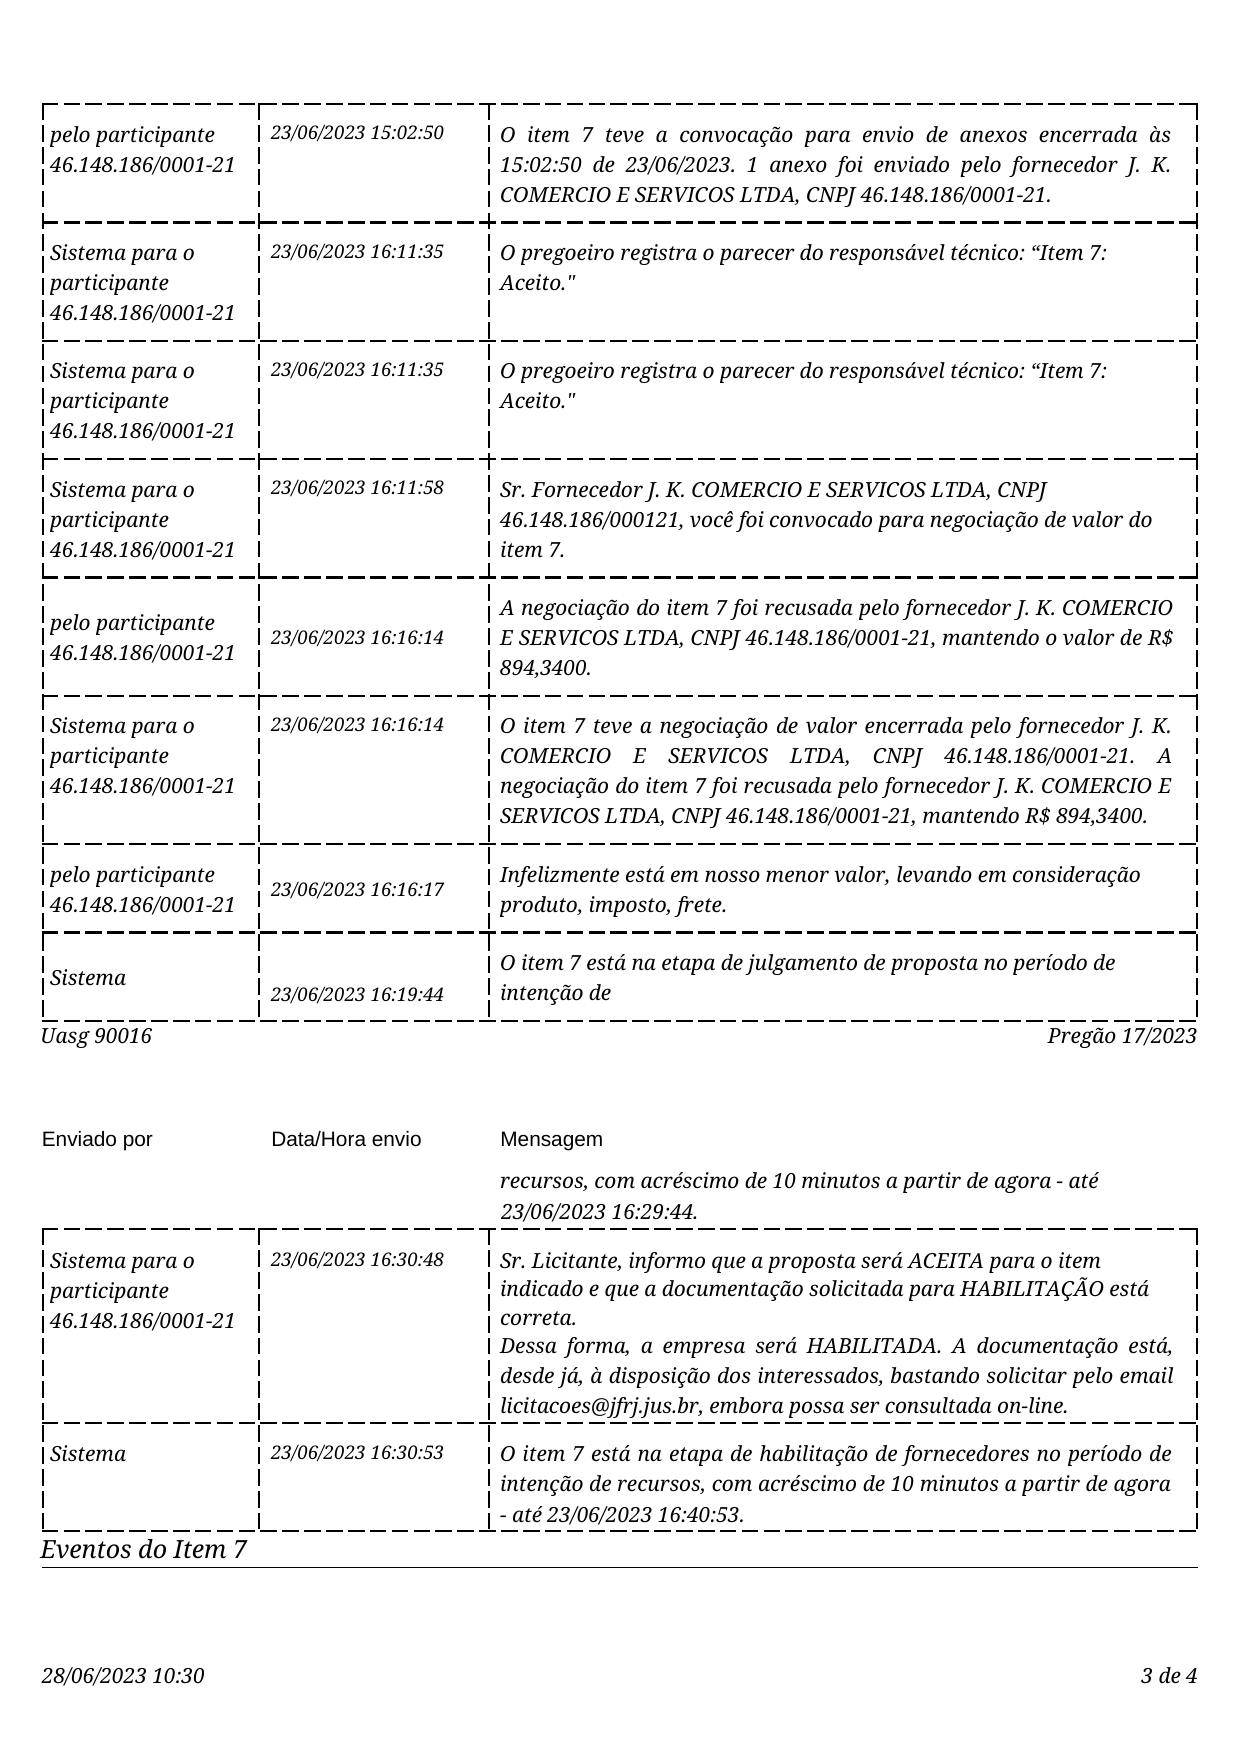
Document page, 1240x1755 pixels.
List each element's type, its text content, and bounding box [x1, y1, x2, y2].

text recursos, com acréscimo de 10 minutos a partir de agora - até 23/06/2023 16:29:44. [500, 1166, 1200, 1226]
table_cell O item 7 está na etapa de habilitação de fornecedores no período de intenção de recursos, com acréscimo de 10 minutos a partir de agora - até 23/06/2023 16:40:53. [489, 1422, 1197, 1530]
table_cell A negociação do item 7 foi recusada pelo fornecedor J. K. COMERCIO E SERVICOS LTDA, CNPJ 46.148.186/0001-21, mantendo o valor de R$ 894,3400. [489, 576, 1197, 695]
table_cell pelo participante 46.148.186/0001-21 [43, 103, 259, 221]
table_cell 23/06/2023 16:30:53 [259, 1422, 488, 1530]
table_header Sistema para o participante 46.148.186/0001-21 [43, 1228, 259, 1422]
table_cell O item 7 teve a convocação para envio de anexos encerrada às 15:02:50 de 23/06/2023. 1 anexo foi enviado pelo fornecedor J. K. COMERCIO E SERVICOS LTDA, CNPJ 46.148.186/0001-21. [489, 103, 1197, 221]
table_cell pelo participante 46.148.186/0001-21 [43, 576, 259, 695]
table_cell Sistema [43, 931, 259, 1019]
table_cell pelo participante 46.148.186/0001-21 [43, 843, 259, 931]
text Uasg 90016 Pregão 17/2023 [40, 1022, 1200, 1050]
table_cell 23/06/2023 15:02:50 [259, 103, 488, 221]
table_cell O pregoeiro registra o parecer do responsável técnico: “Item 7: Aceito." [489, 340, 1197, 458]
table_cell O item 7 teve a negociação de valor encerrada pelo fornecedor J. K. COMERCIO E SERVICOS LTDA, CNPJ 46.148.186/0001-21. A negociação do item 7 foi recusada pelo fornecedor J. K. COMERCIO E SERVICOS LTDA, CNPJ 46.148.186/0001-21, mantendo R$ 894,3400. [489, 695, 1197, 843]
table_cell O item 7 está na etapa de julgamento de proposta no período de intenção de [489, 931, 1197, 1019]
text Eventos do Item 7 [40, 1532, 1200, 1566]
table_cell 23/06/2023 16:19:44 [259, 931, 488, 1019]
table_cell Sistema [43, 1422, 259, 1530]
table_header 23/06/2023 16:30:48 [259, 1228, 488, 1422]
table_cell Sr. Fornecedor J. K. COMERCIO E SERVICOS LTDA, CNPJ 46.148.186/000121, você foi convocado para negociação de valor do item 7. [489, 458, 1197, 576]
table_cell Sistema para o participante 46.148.186/0001-21 [43, 340, 259, 458]
table_header Sr. Licitante, informo que a proposta será ACEITA para o item indicado e que a documentação solicitada para HABILITAÇÃO está correta. Dessa forma, a empresa será HABILITADA. A documentação está, desde já, à disposição dos interessados, bastando solicitar pelo email licitacoes@jfrj.jus.br, embora possa ser consultada on-line. [489, 1228, 1197, 1422]
table_cell Sistema para o participante 46.148.186/0001-21 [43, 458, 259, 576]
table_cell Sistema para o participante 46.148.186/0001-21 [43, 221, 259, 340]
table_cell Infelizmente está em nosso menor valor, levando em consideração produto, imposto, frete. [489, 843, 1197, 931]
table_cell 23/06/2023 16:16:14 [259, 576, 488, 695]
table_cell 23/06/2023 16:11:35 [259, 340, 488, 458]
table_cell 23/06/2023 16:16:17 [259, 843, 488, 931]
table_cell 23/06/2023 16:16:14 [259, 695, 488, 843]
table_cell Sistema para o participante 46.148.186/0001-21 [43, 695, 259, 843]
text Enviado por Data/Hora envio Mensagem [42, 1127, 1200, 1151]
table_cell 23/06/2023 16:11:58 [259, 458, 488, 576]
table_cell O pregoeiro registra o parecer do responsável técnico: “Item 7: Aceito." [489, 221, 1197, 340]
table_cell 23/06/2023 16:11:35 [259, 221, 488, 340]
